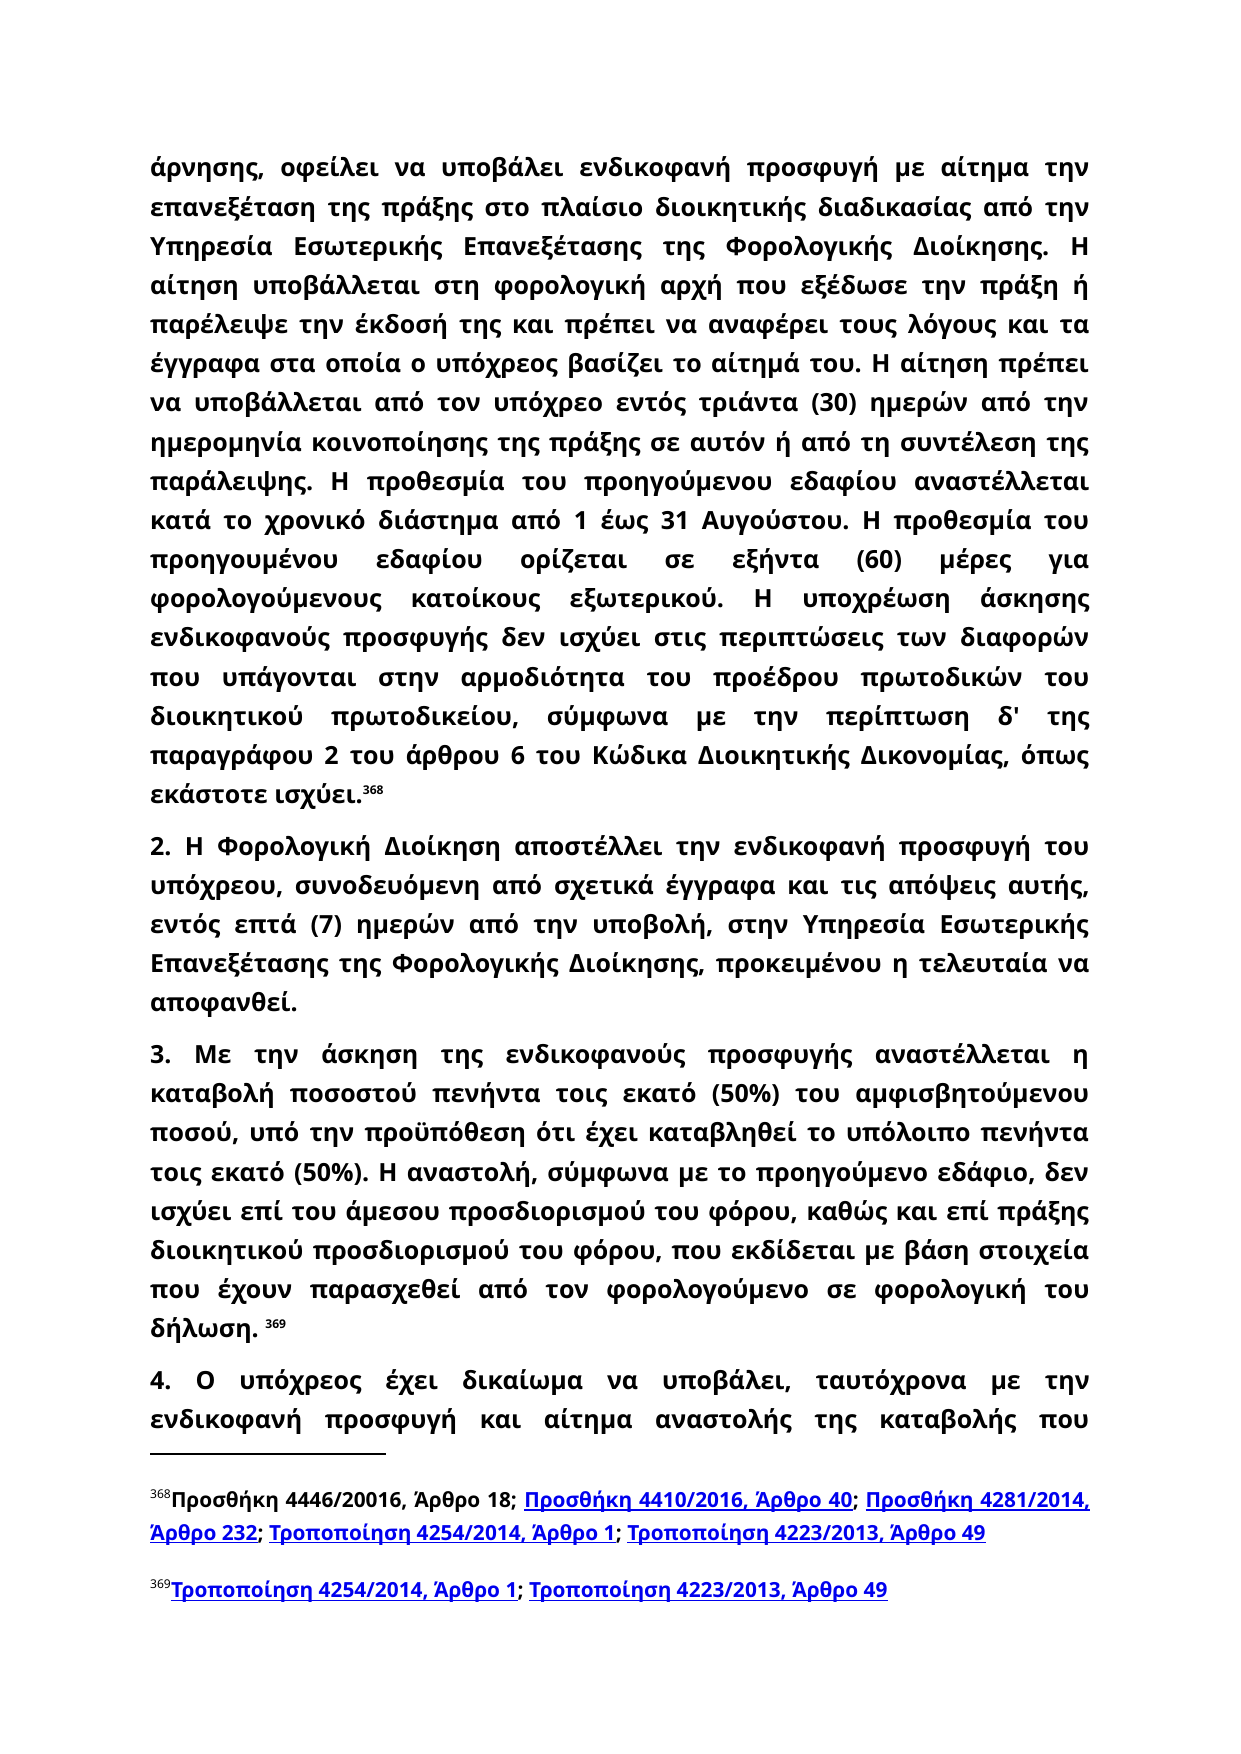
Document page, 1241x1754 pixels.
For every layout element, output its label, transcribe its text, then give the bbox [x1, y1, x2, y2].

text 4. Ο υπόχρεος έχει δικαίωμα να υποβάλει, ταυτόχρονα με την ενδικοφανή προσφυγή και αίτημα αναστολής της καταβολής που [150, 1362, 1090, 1436]
text Προσθήκη 4446/20016, Άρθρο 18; Προσθήκη 4410/2016, Άρθρο 40; Προσθήκη 4281/2014, Άρθρο 232; Τροποποίηση 4254/2014, Άρθρο 1; Τροποποίηση 4223/2013, Άρθρο 49 [150, 1485, 1090, 1546]
text 3. Με την άσκηση της ενδικοφανούς προσφυγής αναστέλλεται η καταβολή ποσοστού πενήντα τοις εκατό (50%) του αμφισβητούμενου ποσού, υπό την προϋπόθεση ότι έχει καταβληθεί το υπόλοιπο πενήντα τοις εκατό (50%). Η αναστολή, σύμφωνα με το προηγούμενο εδάφιο, δεν ισχύει επί του άμεσου προσδιορισμού του φόρου, καθώς και επί πράξης διοικητικού προσδιορισμού του φόρου, που εκδίδεται με βάση στοιχεία που έχουν παρασχεθεί από τον φορολογούμενο σε φορολογική του δήλωση. [150, 1037, 1090, 1345]
text 2. Η Φορολογική Διοίκηση αποστέλλει την ενδικοφανή προσφυγή του υπόχρεου, συνοδευόμενη από σχετικά έγγραφα και τις απόψεις αυτής, εντός επτά (7) ημερών από την υποβολή, στην Υπηρεσία Εσωτερικής Επανεξέτασης της Φορολογικής Διοίκησης, προκειμένου η τελευταία να αποφανθεί. [150, 828, 1090, 1019]
text Τροποποίηση 4254/2014, Άρθρο 1; Τροποποίηση 4223/2013, Άρθρο 49 [150, 1576, 1090, 1604]
text άρνησης, οφείλει να υποβάλει ενδικοφανή προσφυγή με αίτημα την επανεξέταση της πράξης στο πλαίσιο διοικητικής διαδικασίας από την Υπηρεσία Εσωτερικής Επανεξέτασης της Φορολογικής Διοίκησης. Η αίτηση υποβάλλεται στη φορολογική αρχή που εξέδωσε την πράξη ή παρέλειψε την έκδοσή της και πρέπει να αναφέρει τους λόγους και τα έγγραφα στα οποία ο υπόχρεος βασίζει το αίτημά του. Η αίτηση πρέπει να υποβάλλεται από τον υπόχρεο εντός τριάντα (30) ημερών από την ημερομηνία κοινοποίησης της πράξης σε αυτόν ή από τη συντέλεση της παράλειψης. Η προθεσμία του προηγούμενου εδαφίου αναστέλλεται κατά το χρονικό διάστημα από 1 έως 31 Αυγούστου. Η προθεσμία του προηγουμένου εδαφίου ορίζεται σε εξήντα (60) μέρες για φορολογούμενους κατοίκους εξωτερικού. Η υποχρέωση άσκησης ενδικοφανούς προσφυγής δεν ισχύει στις περιπτώσεις των διαφορών που υπάγονται στην αρμοδιότητα του προέδρου πρωτοδικών του διοικητικού πρωτοδικείου, σύμφωνα με την περίπτωση δ' της παραγράφου 2 του άρθρου 6 του Κώδικα Διοικητικής Δικονομίας, όπως εκάστοτε ισχύει. [150, 150, 1090, 811]
